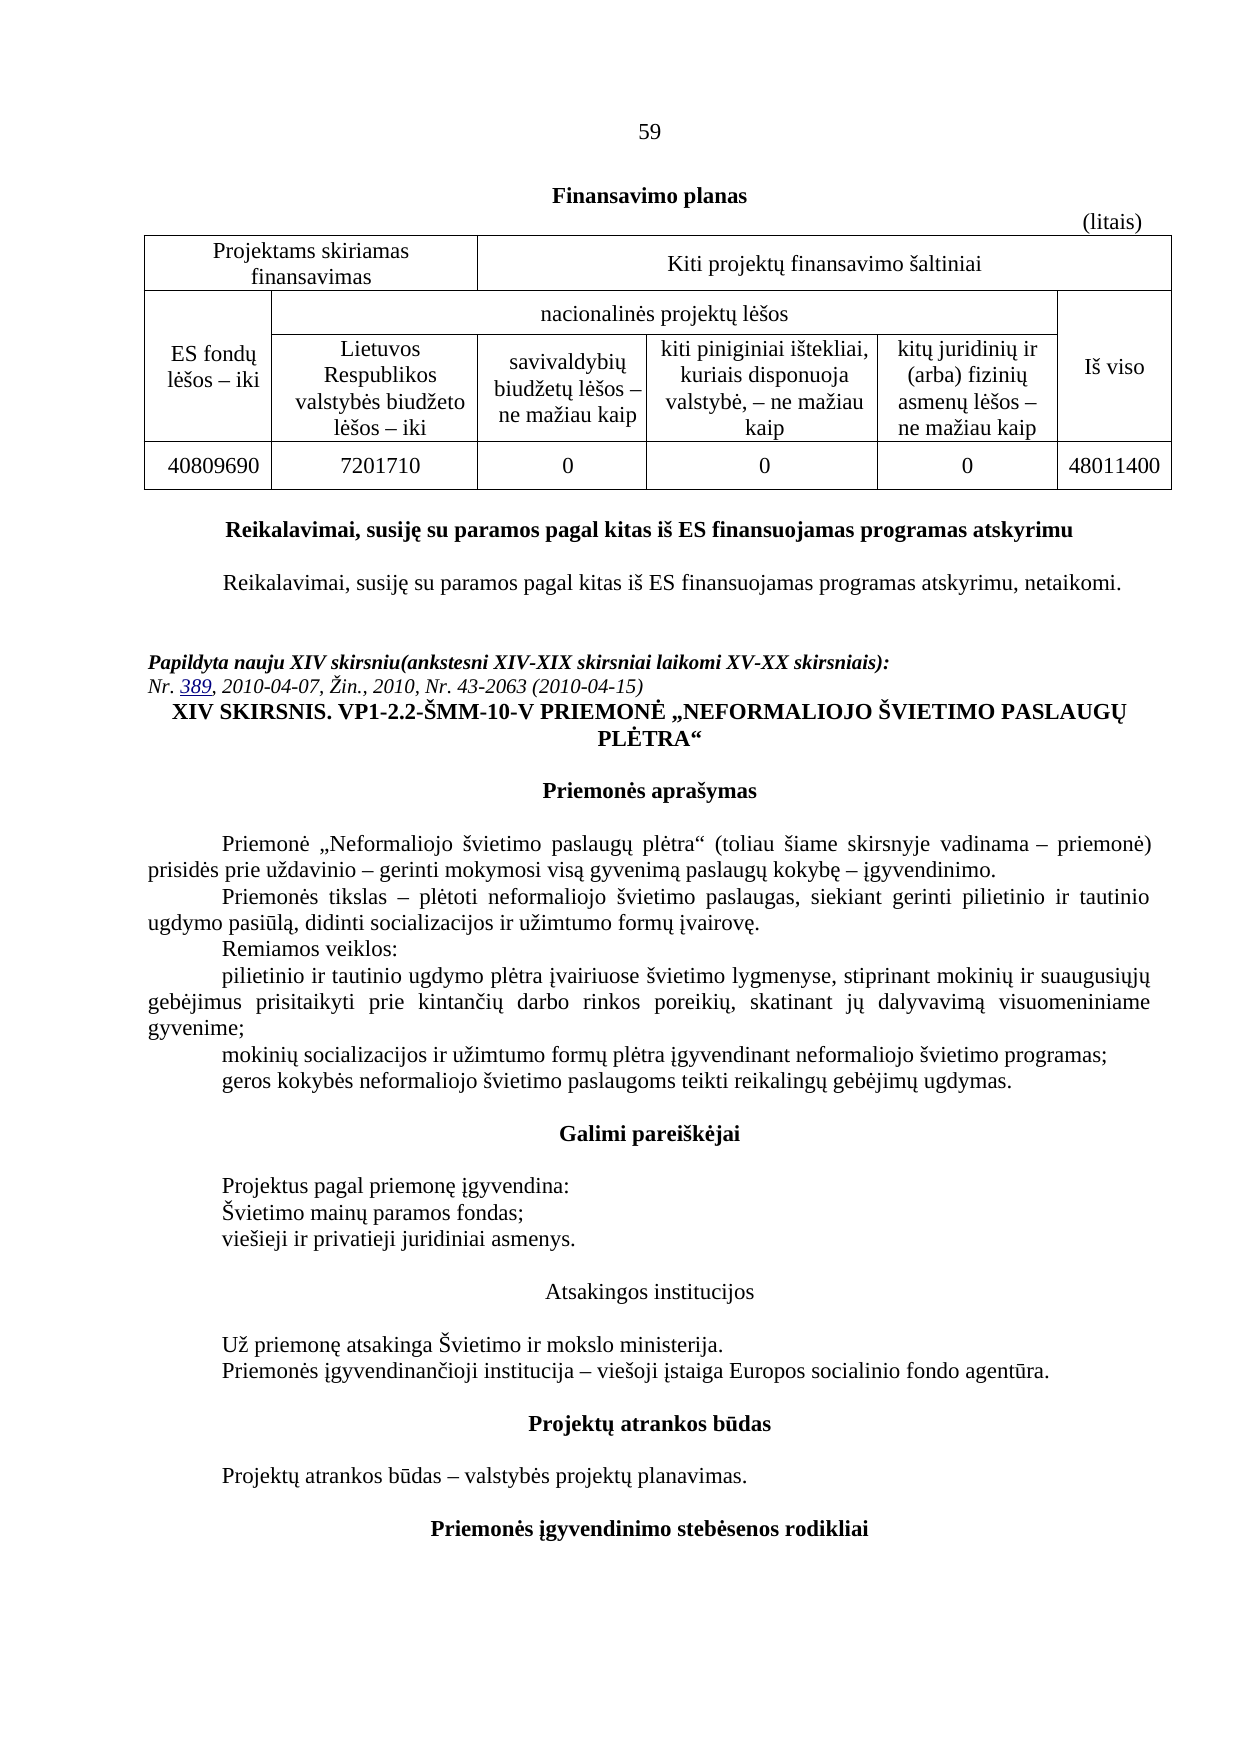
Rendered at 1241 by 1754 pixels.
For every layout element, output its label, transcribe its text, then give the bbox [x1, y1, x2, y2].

table_header Projektams skiriamas finansavimas [145, 236, 477, 290]
table_cell ES fondų lėšos – iki [145, 291, 271, 441]
text XIV SKIRSNIS. VP1-2.2-ŠMM-10-V PRIEMONĖ „NEFORMALIOJO ŠVIETIMO PASLAUGŲ PLĖTRA“ [148, 698, 1152, 751]
text Projektų atrankos būdas [148, 1410, 1152, 1436]
text Papildyta nauju XIV skirsniu(ankstesni XIV-XIX skirsniai laikomi XV-XX skirsniais): [148, 650, 1152, 674]
table_cell 0 [647, 442, 877, 488]
text Galimi pareiškėjai [148, 1120, 1152, 1146]
table_cell savivaldybių biudžetų lėšos – ne mažiau kaip [478, 335, 646, 441]
text Atsakingos institucijos [148, 1278, 1152, 1304]
text Projektus pagal priemonę įgyvendina: [148, 1173, 1152, 1199]
text Nr. 389, 2010-04-07, Žin., 2010, Nr. 43-2063 (2010-04-15) [148, 674, 1152, 698]
text Priemonės aprašymas [148, 777, 1152, 804]
text Švietimo mainų paramos fondas; [148, 1199, 1152, 1225]
text geros kokybės neformaliojo švietimo paslaugoms teikti reikalingų gebėjimų ugdymas. [148, 1067, 1152, 1093]
text (litais) [148, 208, 1142, 235]
text Reikalavimai, susiję su paramos pagal kitas iš ES finansuojamas programas atskyrimu [148, 516, 1152, 542]
text Priemonės įgyvendinimo stebėsenos rodikliai [148, 1515, 1152, 1542]
table_header Kiti projektų finansavimo šaltiniai [478, 236, 1171, 290]
table_cell 7201710 [272, 442, 477, 488]
text Už priemonę atsakinga Švietimo ir mokslo ministerija. [148, 1331, 1152, 1357]
text Reikalavimai, susiję su paramos pagal kitas iš ES finansuojamas programas atskyrimu, netaikomi. [148, 569, 1152, 595]
table_cell kiti piniginiai ištekliai, kuriais disponuoja valstybė, – ne mažiau kaip [647, 335, 877, 441]
text Projektų atrankos būdas – valstybės projektų planavimas. [148, 1462, 1152, 1489]
text Priemonės įgyvendinančioji institucija – viešoji įstaiga Europos socialinio fondo agentūra. [148, 1357, 1152, 1383]
table_cell Lietuvos Respublikos valstybės biudžeto lėšos – iki [272, 335, 477, 441]
text Remiamos veiklos: [148, 935, 1152, 962]
table_cell Iš viso [1058, 291, 1171, 441]
table_cell 0 [878, 442, 1057, 488]
table_cell 0 [478, 442, 646, 488]
table_cell 40809690 [145, 442, 271, 488]
table_cell kitų juridinių ir (arba) fizinių asmenų lėšos – ne mažiau kaip [878, 335, 1057, 441]
text Priemonė „Neformaliojo švietimo paslaugų plėtra“ (toliau šiame skirsnyje vadinama – priemonė) prisidės prie uždavinio – gerinti mokymosi visą gyvenimą paslaugų kokybę – įgyvendinimo. [148, 830, 1152, 883]
text mokinių socializacijos ir užimtumo formų plėtra įgyvendinant neformaliojo švietimo programas; [148, 1041, 1152, 1067]
text Finansavimo planas [148, 182, 1152, 208]
table_cell 48011400 [1058, 442, 1171, 488]
text pilietinio ir tautinio ugdymo plėtra įvairiuose švietimo lygmenyse, stiprinant mokinių ir suaugusiųjų gebėjimus prisitaikyti prie kintančių darbo rinkos poreikių, skatinant jų dalyvavimą visuomeniniame gyvenime; [148, 962, 1152, 1041]
text viešieji ir privatieji juridiniai asmenys. [148, 1225, 1152, 1252]
table_cell nacionalinės projektų lėšos [272, 291, 1057, 334]
text Priemonės tikslas – plėtoti neformaliojo švietimo paslaugas, siekiant gerinti pilietinio ir tautinio ugdymo pasiūlą, didinti socializacijos ir užimtumo formų įvairovę. [148, 883, 1152, 935]
